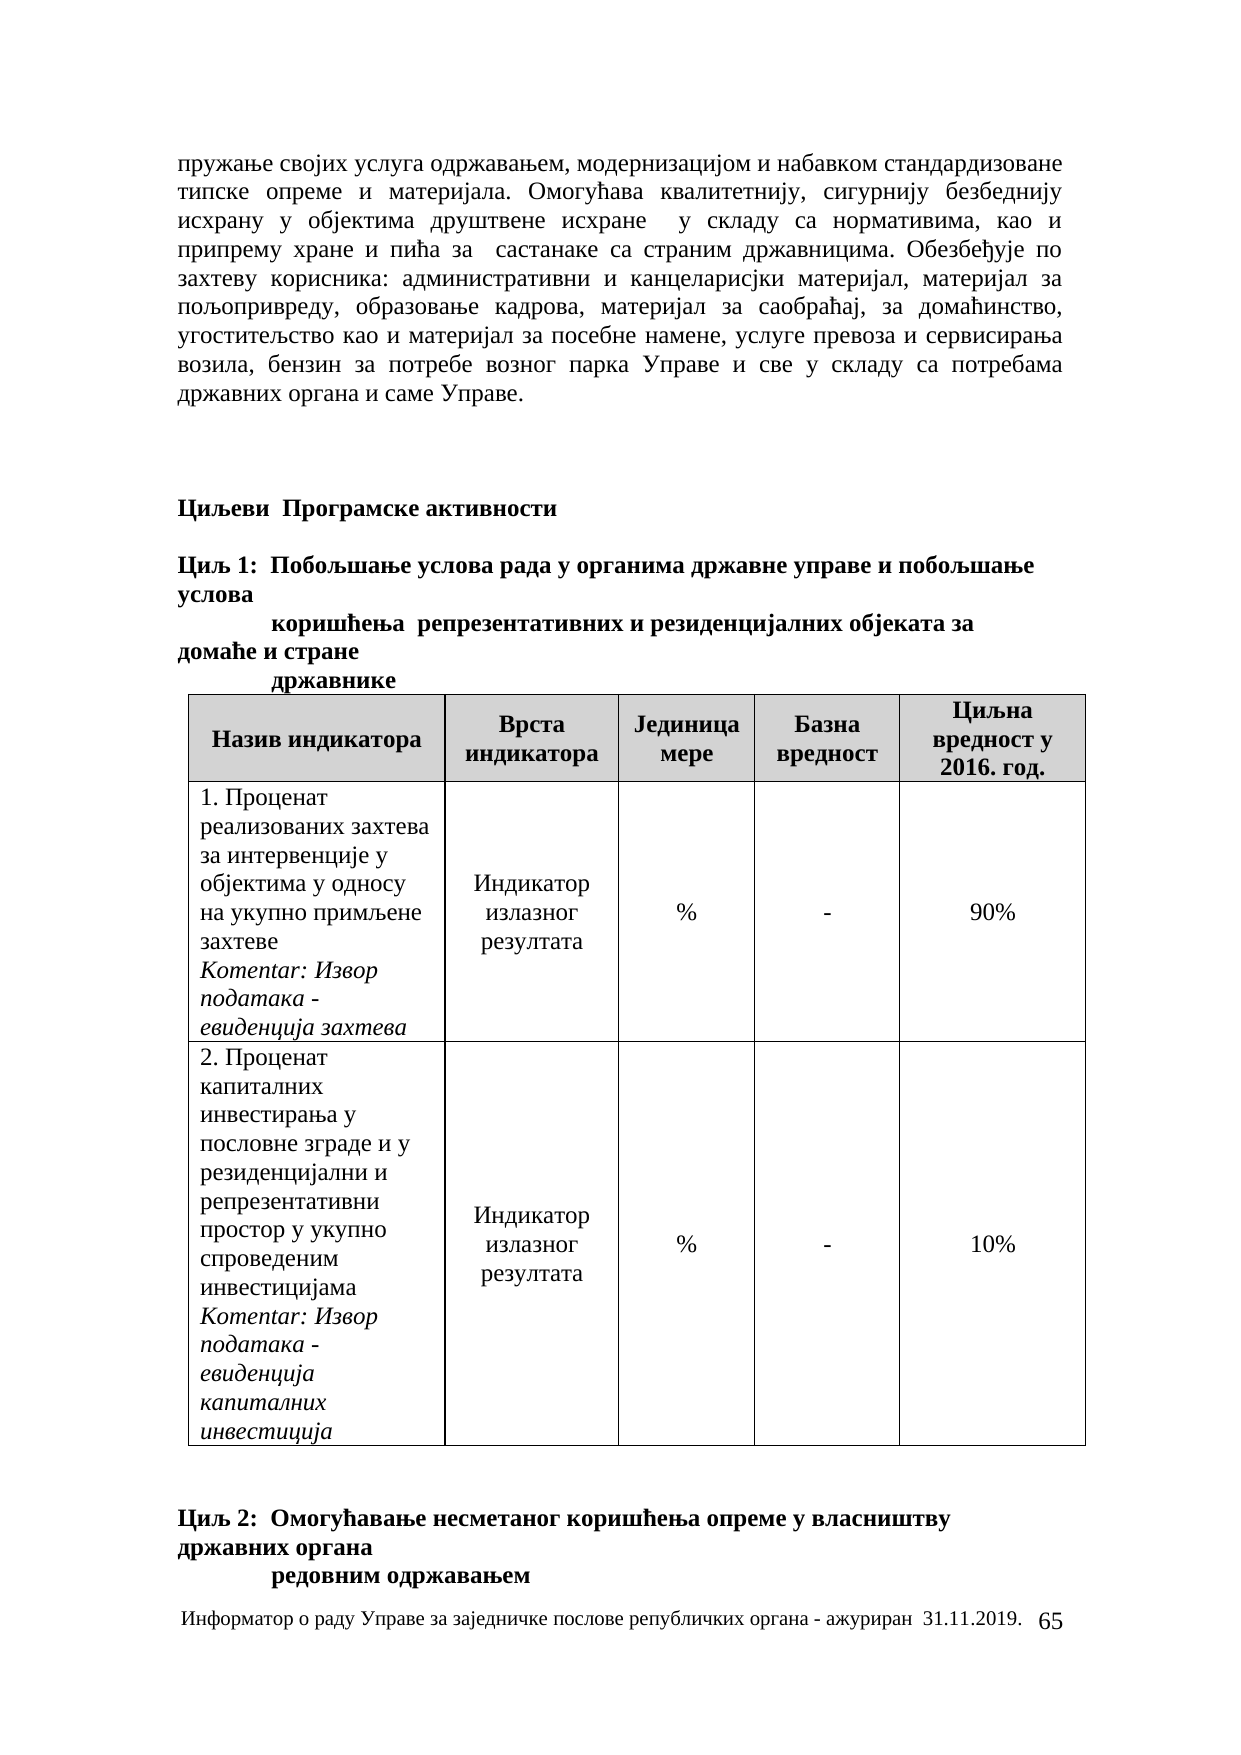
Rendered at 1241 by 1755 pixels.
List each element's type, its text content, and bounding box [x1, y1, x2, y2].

text коришћења репрезентативних и резиденцијалних објеката за домаће и стране [177, 608, 1063, 665]
table_cell 1. Проценат реализованих захтева за интервенције у објектима у односу на укупно примљене захтеве Komentar: Извор података - евиденција захтева [189, 782, 444, 1041]
table_header Циљна вредност у 2016. год. [900, 695, 1085, 781]
table_cell % [619, 782, 754, 1041]
table_header Врста индикатора [446, 695, 618, 781]
table_header Базна вредност [755, 695, 899, 781]
table_cell 10% [900, 1042, 1085, 1444]
table_cell - [755, 1042, 899, 1444]
table_cell Индикатор излазног резултата [446, 782, 618, 1041]
text државнике [177, 665, 1063, 694]
text Циљеви Програмске активности [177, 493, 1063, 521]
table_cell 2. Проценат капиталних инвестирања у пословне зграде и у резиденцијални и репрезентативни простор у укупно спроведеним инвестицијама Komentar: Извор података - евиденција капиталних инвестиција [189, 1042, 444, 1444]
table_header Јединица мере [619, 695, 754, 781]
table_header Назив индикатора [189, 695, 444, 781]
text Циљ 2: Омогућавање несметаног коришћења опреме у власништву државних органа [177, 1474, 1063, 1561]
table_cell 90% [900, 782, 1085, 1041]
table_cell Индикатор излазног резултата [446, 1042, 618, 1444]
table_cell - [755, 782, 899, 1041]
text пружање својих услуга одржавањем, модернизацијом и набавком стандардизоване типске опреме и материјала. Омогућава квалитетнију, сигурнију безбеднију исхрану у објектима друштвене исхране у складу са нормативима, као и припрему хране и пића за састанаке са страним државницима. Обезбеђује по захтеву корисника: административни и канцеларисјки материјал, материјал за пољопривреду, образовање кадрова, материјал за саобраћај, за домаћинство, угоститељство као и материјал за посебне намене, услуге превоза и сервисирања возила, бензин за потребе возног парка Управе и све у складу са потребама државних органа и саме Управе. [177, 148, 1063, 406]
text Циљ 1: Побољшање услова рада у органима државне управе и побољшање услова [177, 521, 1063, 608]
text редовним одржавањем [177, 1561, 1063, 1589]
table_cell % [619, 1042, 754, 1444]
